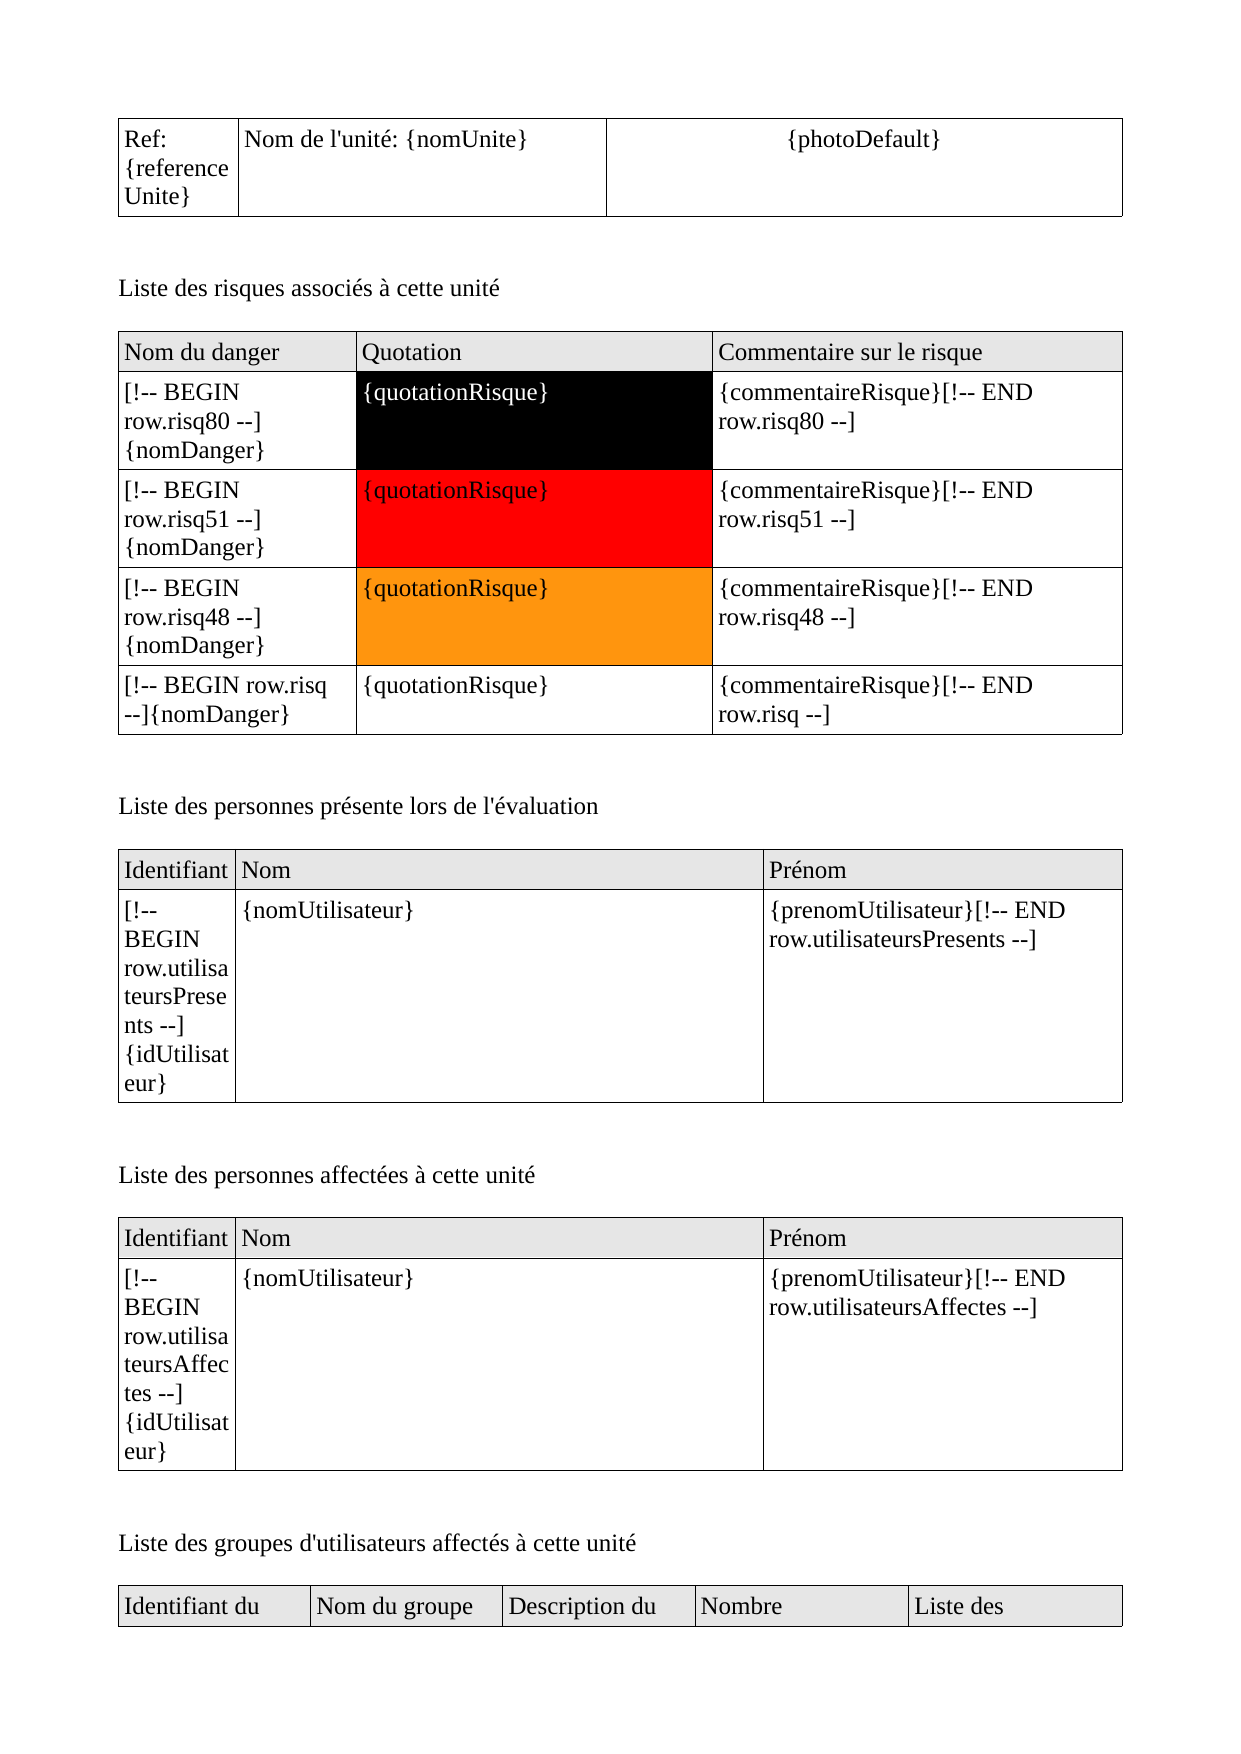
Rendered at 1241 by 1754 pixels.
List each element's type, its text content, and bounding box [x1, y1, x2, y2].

table_header Quotation [357, 332, 712, 371]
table_header Liste des [909, 1586, 1122, 1626]
table_header Nom [236, 850, 763, 889]
table_header Commentaire sur le risque [713, 332, 1122, 371]
table_cell {quotationRisque} [357, 666, 712, 734]
table_cell [!-- BEGIN row.risq51 --]{nomDanger} [119, 470, 356, 567]
table_cell {commentaireRisque}[!-- END row.risq --] [713, 666, 1122, 734]
table_cell [!-- BEGIN row.risq80 --]{nomDanger} [119, 372, 356, 469]
table_cell {nomUtilisateur} [236, 1259, 763, 1470]
table_header Nom du groupe [311, 1586, 502, 1626]
table_cell [!-- BEGIN row.utilisateursPresents --]{idUtilisateur} [119, 890, 235, 1102]
text Liste des personnes affectées à cette unité [118, 1160, 1122, 1188]
table_cell {nomUtilisateur} [236, 890, 763, 1102]
table_header Identifiant [119, 1218, 235, 1257]
table_header Ref: {referenceUnite} [119, 119, 238, 216]
table_cell {quotationRisque} [357, 568, 712, 665]
table_header Description du [503, 1586, 695, 1626]
table_header Nom de l'unité: {nomUnite} [239, 119, 606, 216]
table_header {photoDefault} [607, 119, 1122, 216]
table_cell {commentaireRisque}[!-- END row.risq48 --] [713, 568, 1122, 665]
table_header Identifiant [119, 850, 235, 889]
table_header Nom du danger [119, 332, 356, 371]
table_cell {quotationRisque} [357, 470, 712, 567]
table_header Prénom [764, 850, 1122, 889]
table_header Prénom [764, 1218, 1122, 1257]
text Liste des personnes présente lors de l'évaluation [118, 791, 1122, 820]
text Liste des risques associés à cette unité [118, 273, 1122, 302]
table_cell [!-- BEGIN row.risq48 --]{nomDanger} [119, 568, 356, 665]
table_cell {commentaireRisque}[!-- END row.risq51 --] [713, 470, 1122, 567]
table_cell {commentaireRisque}[!-- END row.risq80 --] [713, 372, 1122, 469]
table_cell [!-- BEGIN row.utilisateursAffectes --]{idUtilisateur} [119, 1259, 235, 1470]
table_cell {prenomUtilisateur}[!-- END row.utilisateursAffectes --] [764, 1259, 1122, 1470]
table_cell {prenomUtilisateur}[!-- END row.utilisateursPresents --] [764, 890, 1122, 1102]
table_header Identifiant du [119, 1586, 310, 1626]
table_header Nom [236, 1218, 763, 1257]
table_header Nombre [696, 1586, 908, 1626]
table_cell {quotationRisque} [357, 372, 712, 469]
text Liste des groupes d'utilisateurs affectés à cette unité [118, 1528, 1122, 1557]
table_cell [!-- BEGIN row.risq --]{nomDanger} [119, 666, 356, 734]
